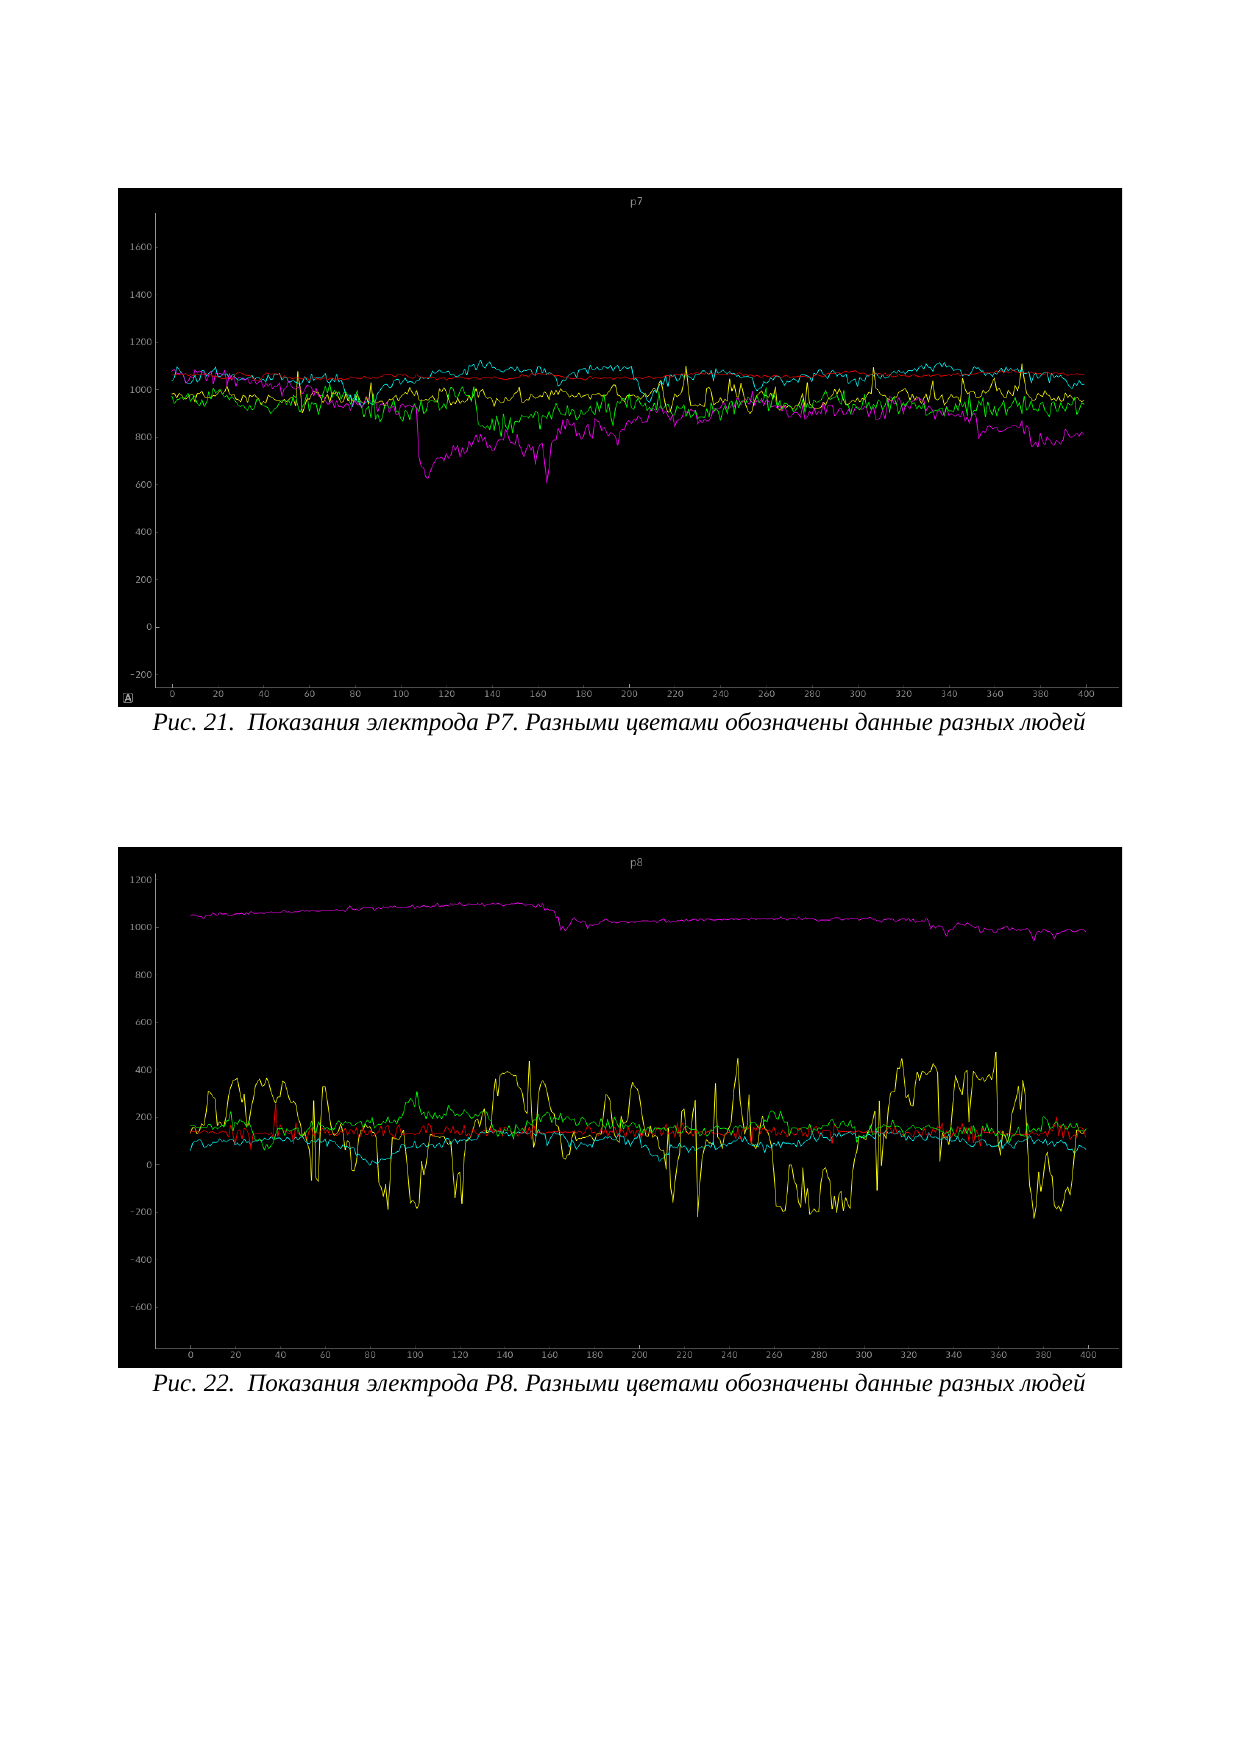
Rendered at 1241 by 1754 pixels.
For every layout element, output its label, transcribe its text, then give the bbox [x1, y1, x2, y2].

picture [118, 188, 1123, 707]
picture [118, 847, 1123, 1368]
text Рис. 21. Показания электрода P7. Разными цветами обозначены данные разных людей [118, 707, 1122, 736]
text Рис. 22. Показания электрода P8. Разными цветами обозначены данные разных людей [118, 1368, 1122, 1397]
